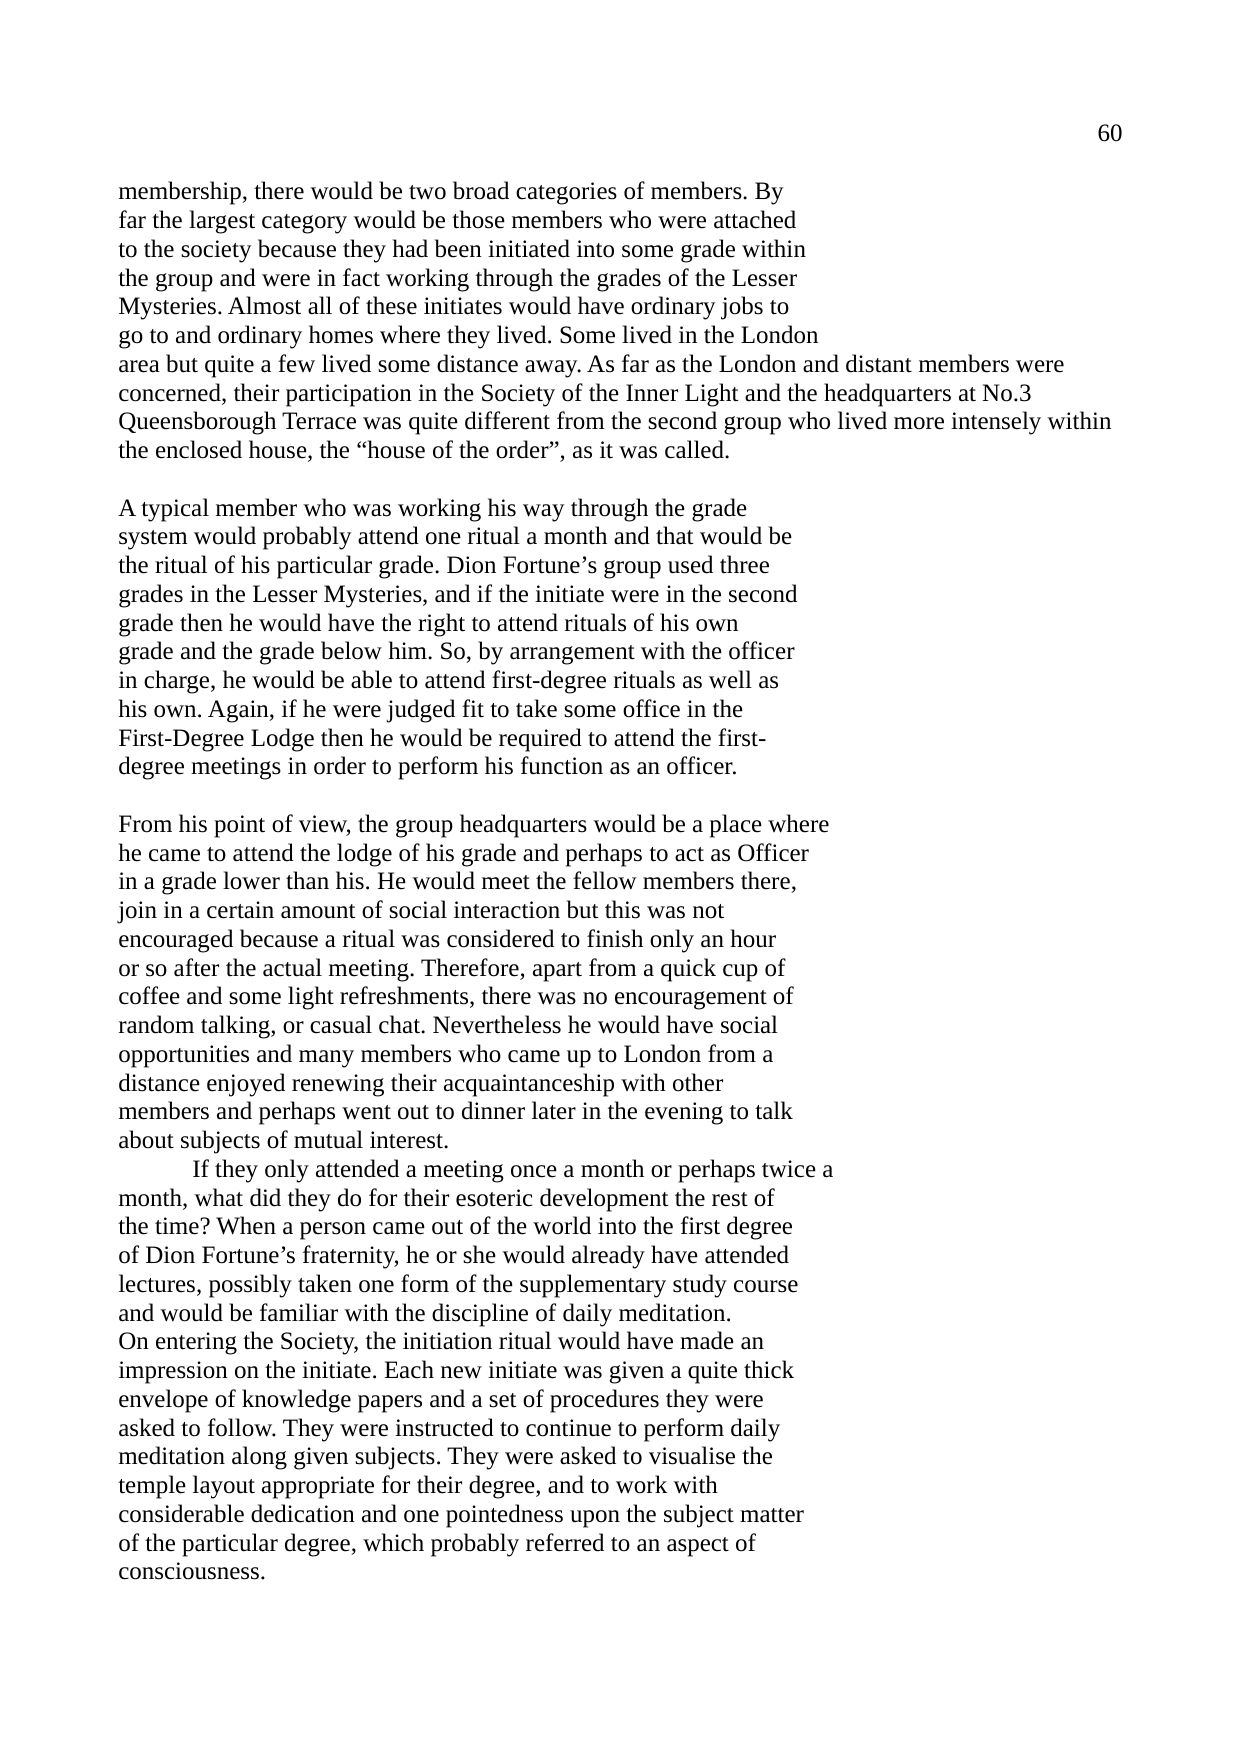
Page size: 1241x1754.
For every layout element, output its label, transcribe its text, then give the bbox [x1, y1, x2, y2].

text From his point of view, the group headquarters would be a place where [118, 809, 1122, 838]
text his own. Again, if he were judged fit to take some office in the [118, 694, 1122, 723]
text grade and the grade below him. So, by arrangement with the officer [118, 636, 1122, 665]
text impression on the initiate. Each new initiate was given a quite thick [118, 1355, 1122, 1384]
text of Dion Fortune’s fraternity, he or she would already have attended [118, 1240, 1122, 1269]
text On entering the Society, the initiation ritual would have made an [118, 1326, 1122, 1355]
text join in a certain amount of social interaction but this was not [118, 895, 1122, 924]
text consciousness. [118, 1556, 1122, 1585]
text First-Degree Lodge then he would be required to attend the first- [118, 723, 1122, 751]
text temple layout appropriate for their degree, and to work with [118, 1470, 1122, 1499]
text envelope of knowledge papers and a set of procedures they were [118, 1384, 1122, 1413]
text the ritual of his particular grade. Dion Fortune’s group used three [118, 550, 1122, 579]
text grade then he would have the right to attend rituals of his own [118, 608, 1122, 636]
text far the largest category would be those members who were attached [118, 205, 1122, 234]
text A typical member who was working his way through the grade [118, 493, 1122, 521]
text Mysteries. Almost all of these initiates would have ordinary jobs to [118, 291, 1122, 320]
text he came to attend the lodge of his grade and perhaps to act as Officer [118, 838, 1122, 866]
text coffee and some light refreshments, there was no encouragement of [118, 981, 1122, 1010]
text lectures, possibly taken one form of the supplementary study course [118, 1269, 1122, 1298]
text If they only attended a meeting once a month or perhaps twice a [118, 1154, 1122, 1183]
text asked to follow. They were instructed to continue to perform daily [118, 1413, 1122, 1441]
text meditation along given subjects. They were asked to visualise the [118, 1441, 1122, 1470]
text go to and ordinary homes where they lived. Some lived in the London [118, 320, 1122, 349]
text degree meetings in order to perform his function as an officer. [118, 751, 1122, 780]
text Queensborough Terrace was quite different from the second group who lived more intensely within the enclosed house, the “house of the order”, as it was called. [118, 406, 1122, 464]
text month, what did they do for their esoteric development the rest of [118, 1183, 1122, 1211]
text members and perhaps went out to dinner later in the evening to talk [118, 1096, 1122, 1125]
text the time? When a person came out of the world into the first degree [118, 1211, 1122, 1240]
text to the society because they had been initiated into some grade within [118, 234, 1122, 263]
text of the particular degree, which probably referred to an aspect of [118, 1528, 1122, 1556]
text system would probably attend one ritual a month and that would be [118, 521, 1122, 550]
text in charge, he would be able to attend first-degree rituals as well as [118, 665, 1122, 694]
text area but quite a few lived some distance away. As far as the London and distant members were concerned, their participation in the Society of the Inner Light and the headquarters at No.3 [118, 349, 1122, 406]
text opportunities and many members who came up to London from a [118, 1039, 1122, 1068]
text random talking, or casual chat. Nevertheless he would have social [118, 1010, 1122, 1039]
text encouraged because a ritual was considered to finish only an hour [118, 924, 1122, 953]
text considerable dedication and one pointedness upon the subject matter [118, 1499, 1122, 1528]
text and would be familiar with the discipline of daily meditation. [118, 1298, 1122, 1326]
text distance enjoyed renewing their acquaintanceship with other [118, 1068, 1122, 1096]
text in a grade lower than his. He would meet the fellow members there, [118, 866, 1122, 895]
text the group and were in fact working through the grades of the Lesser [118, 263, 1122, 291]
text membership, there would be two broad categories of members. By [118, 176, 1122, 205]
text about subjects of mutual interest. [118, 1125, 1122, 1154]
text or so after the actual meeting. Therefore, apart from a quick cup of [118, 953, 1122, 981]
text grades in the Lesser Mysteries, and if the initiate were in the second [118, 579, 1122, 608]
